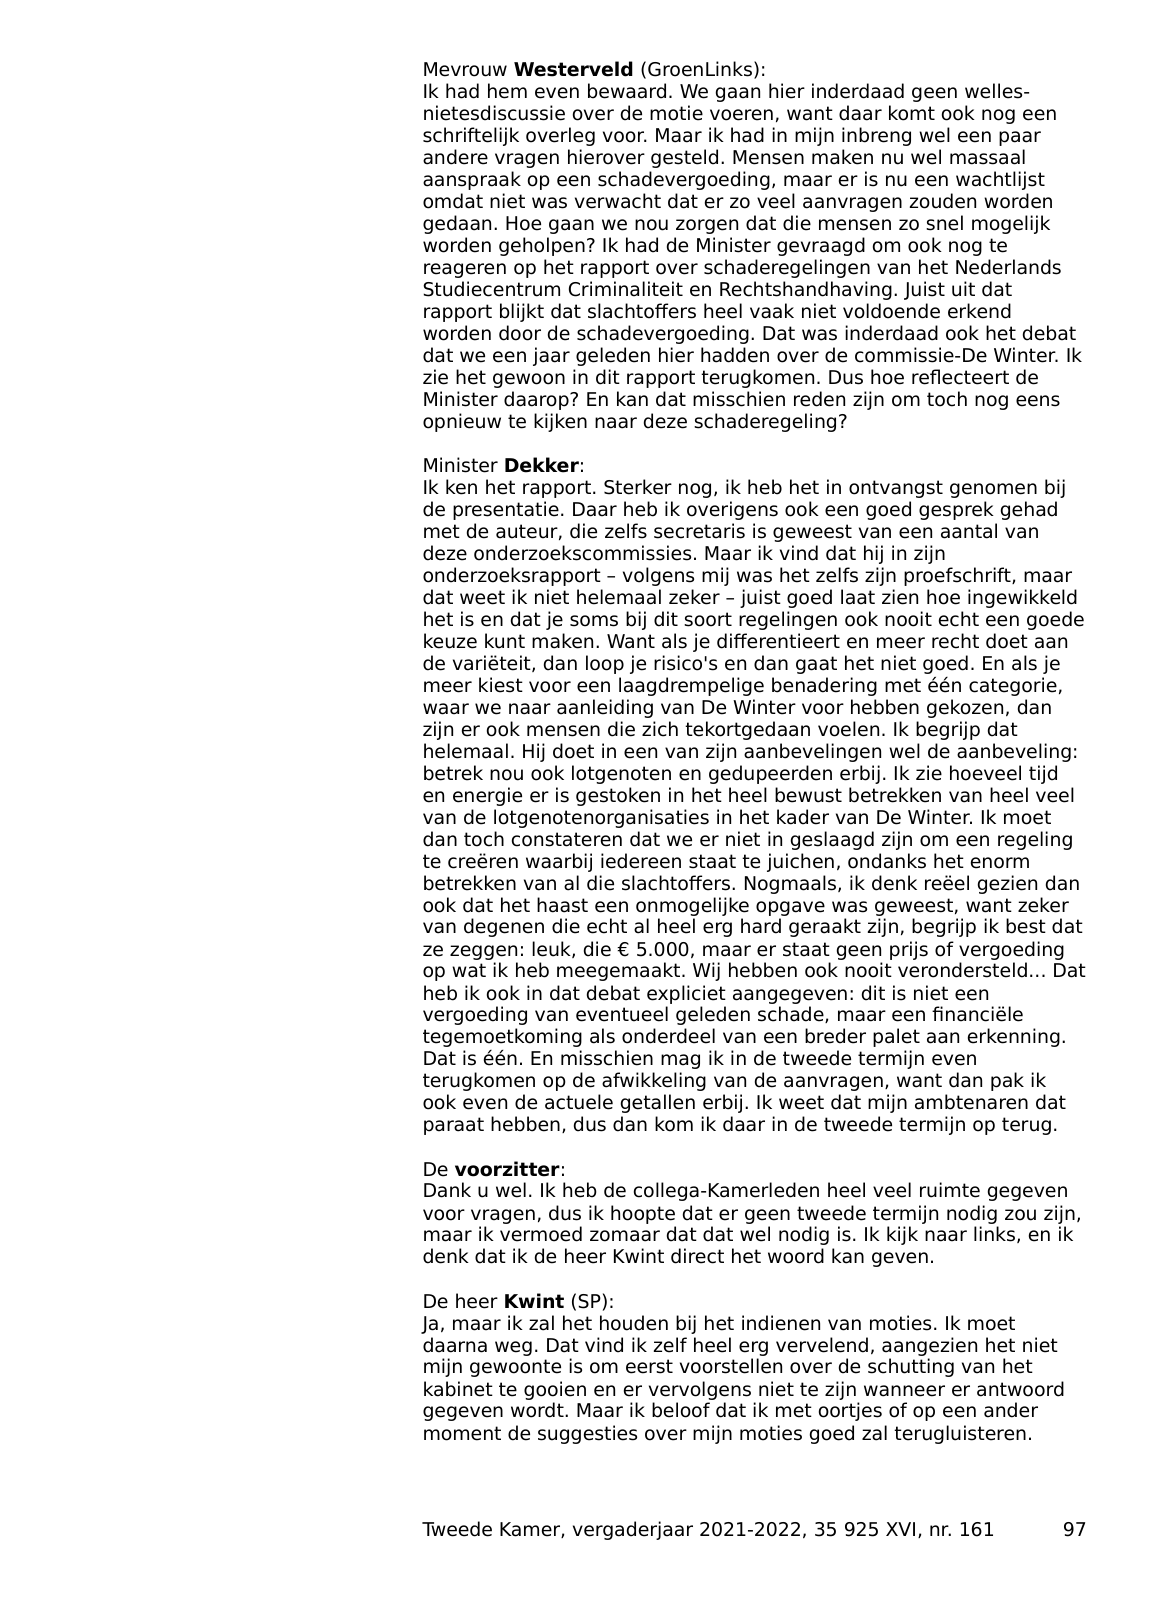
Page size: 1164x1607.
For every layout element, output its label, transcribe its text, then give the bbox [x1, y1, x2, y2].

text Ik had hem even bewaard. We gaan hier inderdaad geen welles-nietesdiscussie over de motie voeren, want daar komt ook nog een schriftelijk overleg voor. Maar ik had in mijn inbreng wel een paar andere vragen hierover gesteld. Mensen maken nu wel massaal aanspraak op een schadevergoeding, maar er is nu een wachtlijst omdat niet was verwacht dat er zo veel aanvragen zouden worden gedaan. Hoe gaan we nou zorgen dat die mensen zo snel mogelijk worden geholpen? Ik had de Minister gevraagd om ook nog te reageren op het rapport over schaderegelingen van het Nederlands Studiecentrum Criminaliteit en Rechtshandhaving. Juist uit dat rapport blijkt dat slachtoffers heel vaak niet voldoende erkend worden door de schadevergoeding. Dat was inderdaad ook het debat dat we een jaar geleden hier hadden over de commissie-De Winter. Ik zie het gewoon in dit rapport terugkomen. Dus hoe reflecteert de Minister daarop? En kan dat misschien reden zijn om toch nog eens opnieuw te kijken naar deze schaderegeling? [422, 81, 1087, 433]
text Minister Dekker: [422, 455, 1087, 477]
text Ik ken het rapport. Sterker nog, ik heb het in ontvangst genomen bij de presentatie. Daar heb ik overigens ook een goed gesprek gehad met de auteur, die zelfs secretaris is geweest van een aantal van deze onderzoekscommissies. Maar ik vind dat hij in zijn onderzoeksrapport – volgens mij was het zelfs zijn proefschrift, maar dat weet ik niet helemaal zeker – juist goed laat zien hoe ingewikkeld het is en dat je soms bij dit soort regelingen ook nooit echt een goede keuze kunt maken. Want als je differentieert en meer recht doet aan de variëteit, dan loop je risico's en dan gaat het niet goed. En als je meer kiest voor een laagdrempelige benadering met één categorie, waar we naar aanleiding van De Winter voor hebben gekozen, dan zijn er ook mensen die zich tekortgedaan voelen. Ik begrijp dat helemaal. Hij doet in een van zijn aanbevelingen wel de aanbeveling: betrek nou ook lotgenoten en gedupeerden erbij. Ik zie hoeveel tijd en energie er is gestoken in het heel bewust betrekken van heel veel van de lotgenotenorganisaties in het kader van De Winter. Ik moet dan toch constateren dat we er niet in geslaagd zijn om een regeling te creëren waarbij iedereen staat te juichen, ondanks het enorm betrekken van al die slachtoffers. Nogmaals, ik denk reëel gezien dan ook dat het haast een onmogelijke opgave was geweest, want zeker van degenen die echt al heel erg hard geraakt zijn, begrijp ik best dat ze zeggen: leuk, die € 5.000, maar er staat geen prijs of vergoeding op wat ik heb meegemaakt. Wij hebben ook nooit verondersteld... Dat heb ik ook in dat debat expliciet aangegeven: dit is niet een vergoeding van eventueel geleden schade, maar een financiële tegemoetkoming als onderdeel van een breder palet aan erkenning. Dat is één. En misschien mag ik in de tweede termijn even terugkomen op de afwikkeling van de aanvragen, want dan pak ik ook even de actuele getallen erbij. Ik weet dat mijn ambtenaren dat paraat hebben, dus dan kom ik daar in de tweede termijn op terug. [422, 477, 1087, 1136]
text Ja, maar ik zal het houden bij het indienen van moties. Ik moet daarna weg. Dat vind ik zelf heel erg vervelend, aangezien het niet mijn gewoonte is om eerst voorstellen over de schutting van het kabinet te gooien en er vervolgens niet te zijn wanneer er antwoord gegeven wordt. Maar ik beloof dat ik met oortjes of op een ander moment de suggesties over mijn moties goed zal terugluisteren. [422, 1312, 1087, 1444]
text De voorzitter: [422, 1158, 1087, 1180]
text De heer Kwint (SP): [422, 1291, 1087, 1312]
text Mevrouw Westerveld (GroenLinks): [422, 59, 1087, 81]
text Dank u wel. Ik heb de collega-Kamerleden heel veel ruimte gegeven voor vragen, dus ik hoopte dat er geen tweede termijn nodig zou zijn, maar ik vermoed zomaar dat dat wel nodig is. Ik kijk naar links, en ik denk dat ik de heer Kwint direct het woord kan geven. [422, 1180, 1087, 1268]
